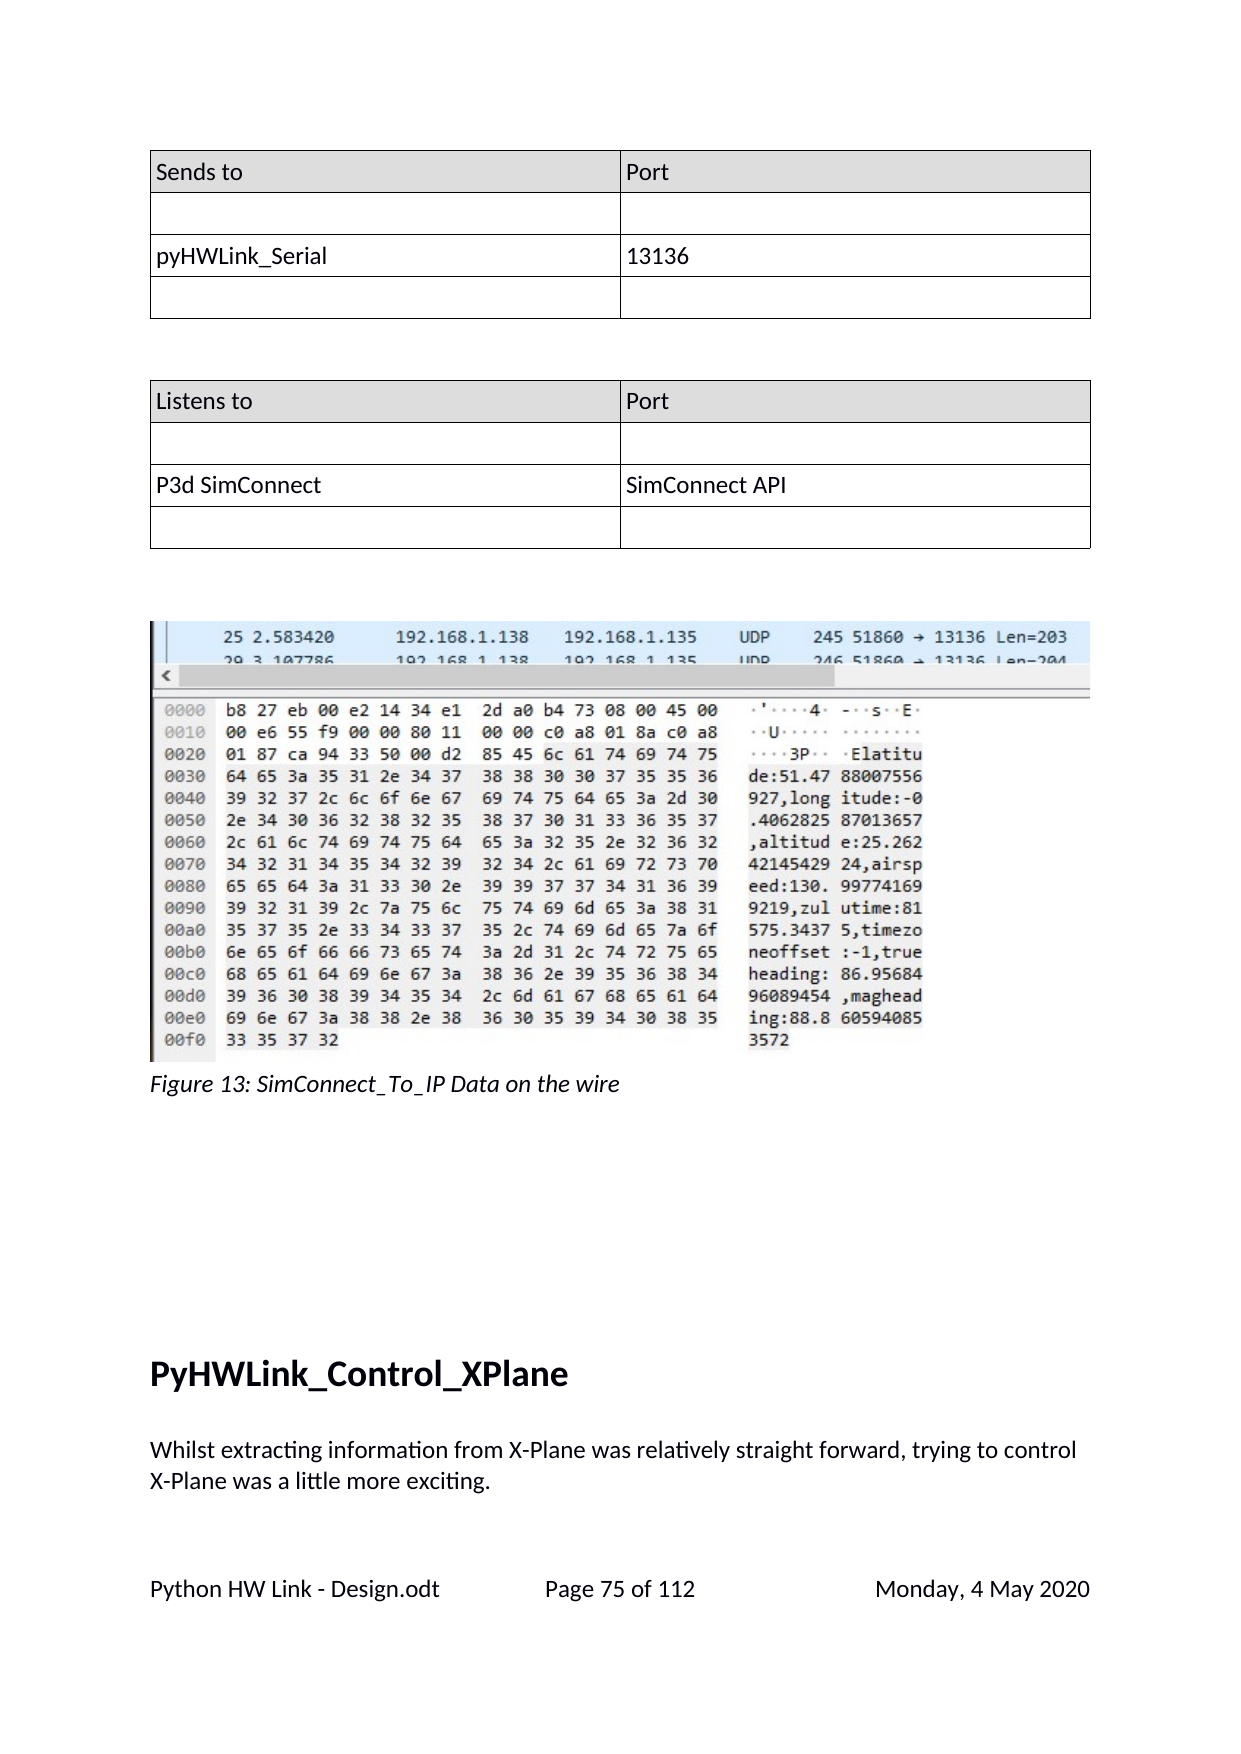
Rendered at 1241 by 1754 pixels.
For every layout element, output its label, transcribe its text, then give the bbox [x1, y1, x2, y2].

table_cell [621, 277, 1090, 318]
table_cell [151, 277, 620, 318]
table_cell SimConnect API [621, 465, 1090, 506]
table_cell [151, 193, 620, 234]
table_header Port [621, 151, 1090, 192]
table_header Sends to [151, 151, 620, 192]
text Figure 13: SimConnect_To_IP Data on the wire [150, 1062, 1090, 1098]
text Whilst extracting information from X-Plane was relatively straight forward, trying to control X-Plane was a little more exciting. [150, 1434, 1090, 1495]
table_cell [621, 507, 1090, 548]
table_cell [151, 507, 620, 548]
picture [150, 621, 1091, 1062]
table_cell [151, 423, 620, 464]
table_cell 13136 [621, 235, 1090, 276]
table_header Port [621, 381, 1090, 422]
table_cell [621, 193, 1090, 234]
table_cell P3d SimConnect [151, 465, 620, 506]
table_cell [621, 423, 1090, 464]
table_cell pyHWLink_Serial [151, 235, 620, 276]
subtitle PyHWLink_Control_XPlane [150, 1349, 1090, 1395]
table_header Listens to [151, 381, 620, 422]
